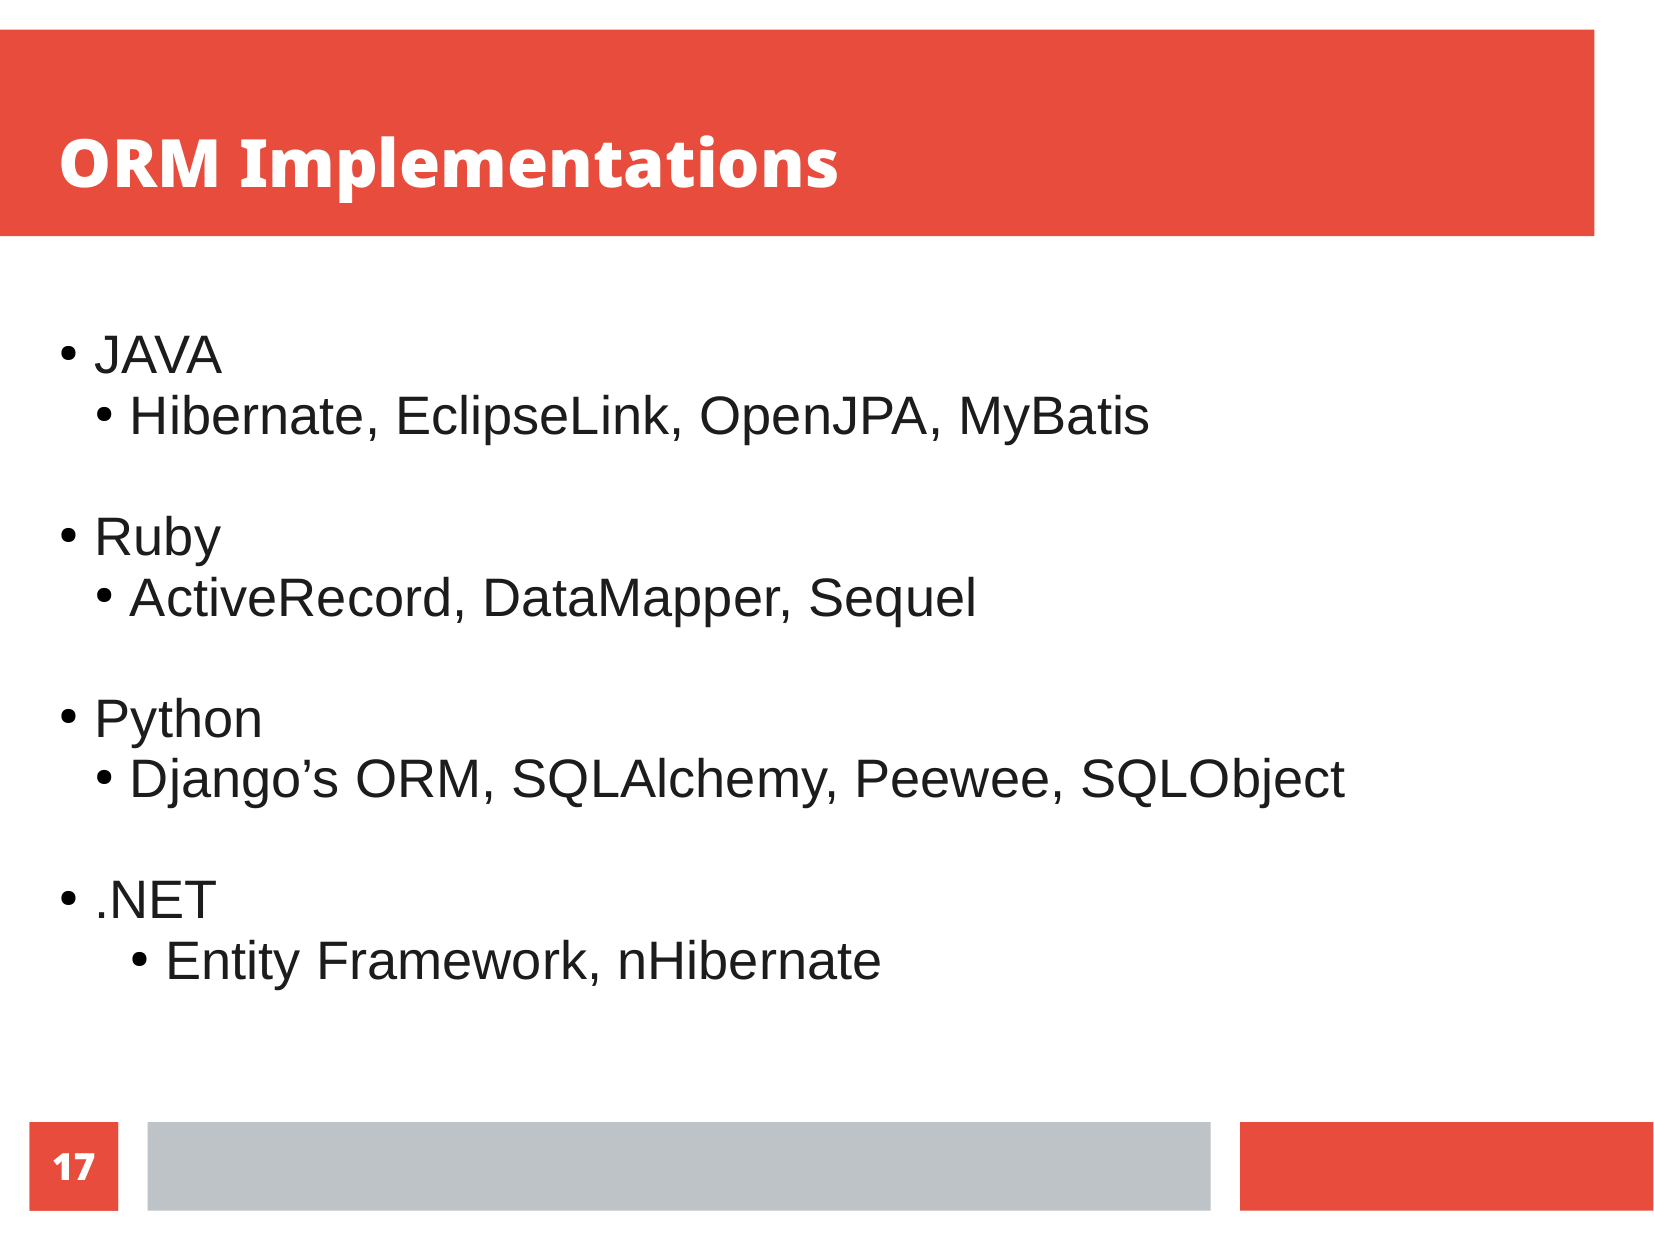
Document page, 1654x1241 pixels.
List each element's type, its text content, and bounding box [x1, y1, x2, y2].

subtitle JAVA Hibernate, EclipseLink, OpenJPA, MyBatis Ruby ActiveRecord, DataMapper, Sequel Python Django’s ORM, SQLAlchemy, Peewee, SQLObject .NET Entity Framework, nHibernate [59, 324, 1565, 1093]
title ORM Implementations [59, 59, 1595, 207]
